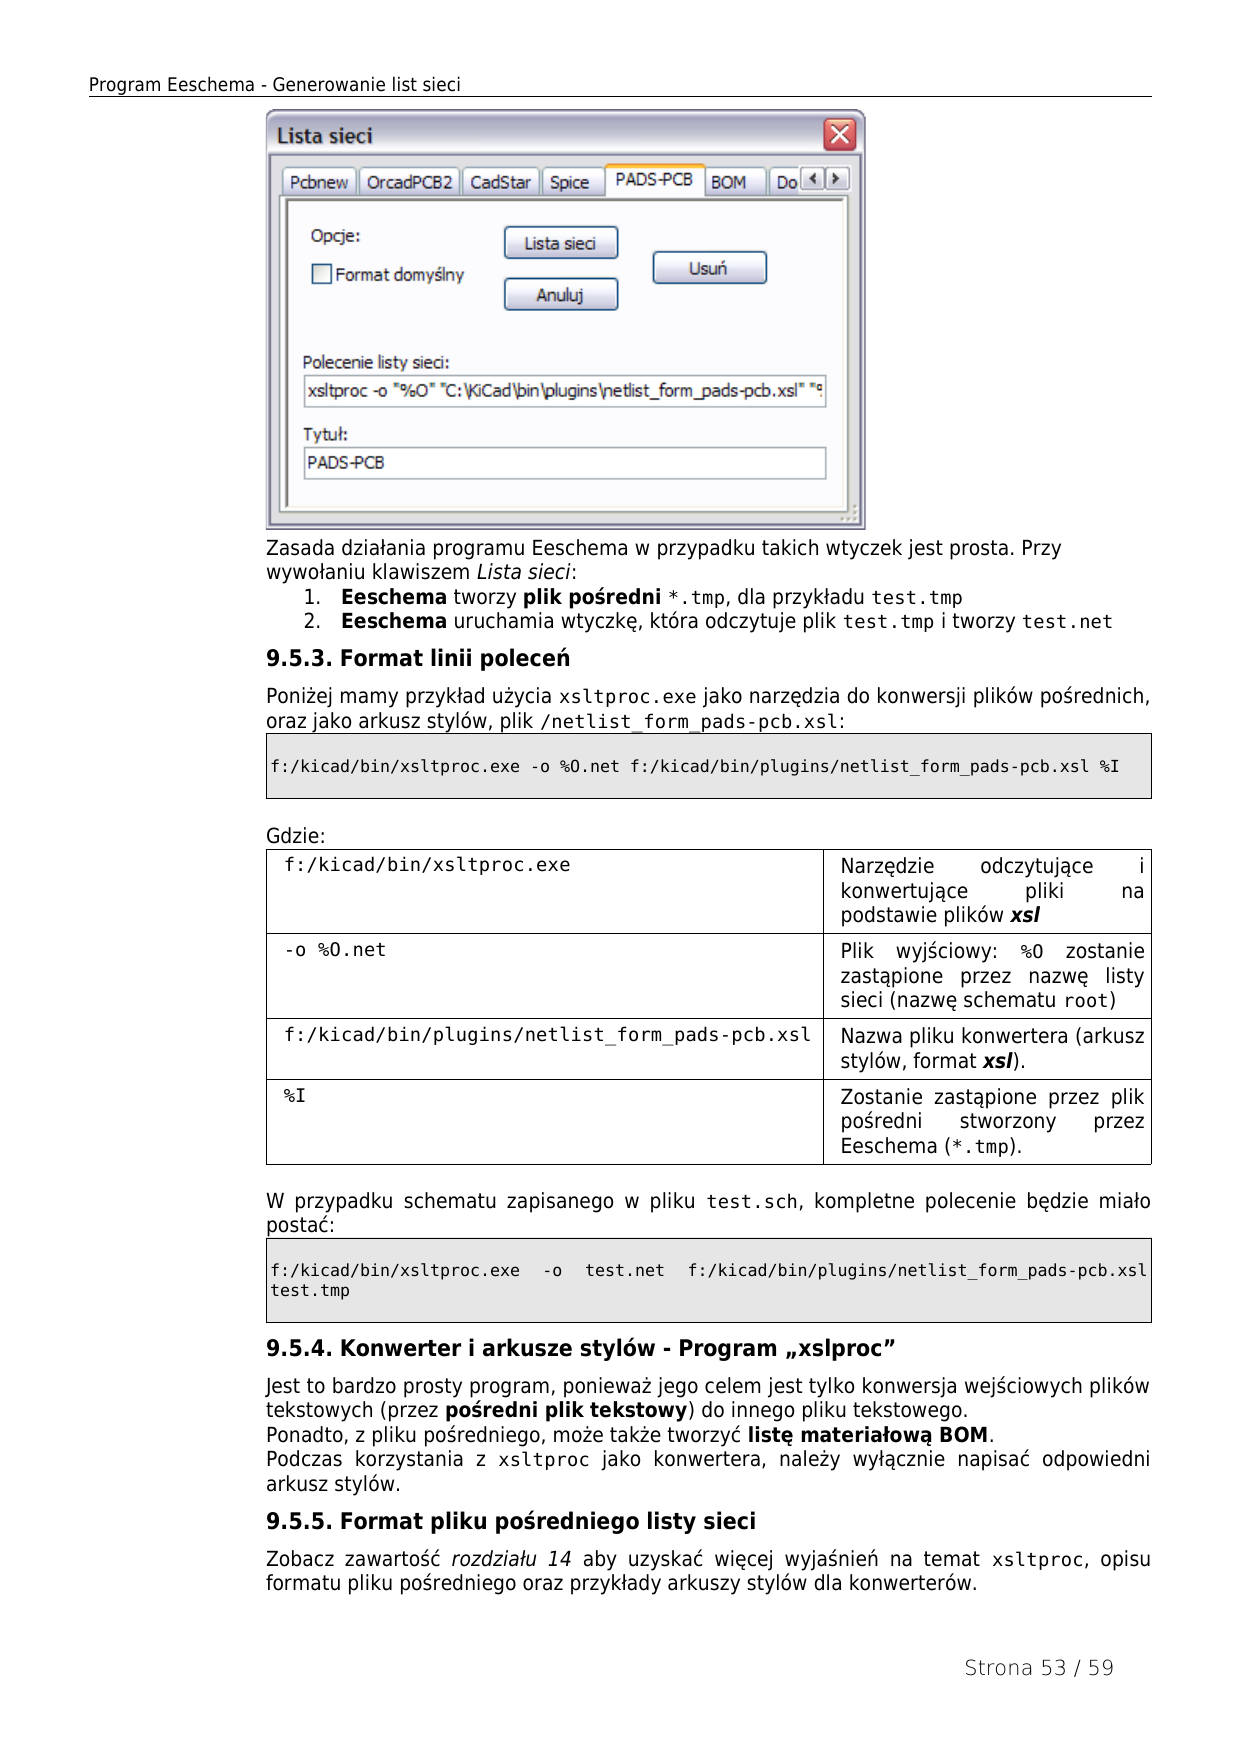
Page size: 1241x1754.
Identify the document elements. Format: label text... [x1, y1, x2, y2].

list Eeschema uruchamia wtyczkę, która odczytuje plik test.tmp i tworzy test.net [303, 609, 1152, 634]
list Eeschema tworzy plik pośredni *.tmp, dla przykładu test.tmp [303, 585, 1152, 609]
text W przypadku schematu zapisanego w pliku test.sch, kompletne polecenie będzie miało postać: [266, 1188, 1152, 1237]
table_cell %I [267, 1080, 823, 1164]
text Poniżej mamy przykład użycia xsltproc.exe jako narzędzia do konwersji plików pośrednich, oraz jako arkusz stylów, plik /netlist_form_pads-pcb.xsl: [266, 684, 1152, 733]
table_cell Plik wyjściowy: %O zostanie zastąpione przez nazwę listy sieci (nazwę schematu root) [824, 934, 1151, 1018]
table_cell Zostanie zastąpione przez plik pośredni stworzony przez Eeschema (*.tmp). [824, 1080, 1151, 1164]
table_header Narzędzie odczytujące i konwertujące pliki na podstawie plików xsl [824, 850, 1151, 933]
subtitle Konwerter i arkusze stylów - Program „xslproc” [266, 1335, 1152, 1362]
table_cell f:/kicad/bin/plugins/netlist_form_pads-pcb.xsl [267, 1019, 823, 1079]
text Zasada działania programu Eeschema w przypadku takich wtyczek jest prosta. Przy wywołaniu klawiszem Lista sieci: [266, 536, 1152, 585]
text f:/kicad/bin/xsltproc.exe -o %O.net f:/kicad/bin/plugins/netlist_form_pads-pcb.xsl %I [267, 753, 1151, 772]
picture [265, 109, 866, 530]
table_cell -o %O.net [267, 934, 823, 1018]
subtitle Format pliku pośredniego listy sieci [266, 1508, 1152, 1535]
text Gdzie: [266, 824, 1152, 848]
text Ponadto, z pliku pośredniego, może także tworzyć listę materiałową BOM. [266, 1423, 1152, 1447]
text Podczas korzystania z xsltproc jako konwertera, należy wyłącznie napisać odpowiedni arkusz stylów. [266, 1447, 1152, 1496]
text Jest to bardzo prosty program, ponieważ jego celem jest tylko konwersja wejściowych plików tekstowych (przez pośredni plik tekstowy) do innego pliku tekstowego. [266, 1374, 1152, 1423]
text f:/kicad/bin/xsltproc.exe -o test.net f:/kicad/bin/plugins/netlist_form_pads-pcb.xsl test.tmp [267, 1257, 1151, 1296]
text Zobacz zawartość rozdziału 14 aby uzyskać więcej wyjaśnień na temat xsltproc, opisu formatu pliku pośredniego oraz przykłady arkuszy stylów dla konwerterów. [266, 1547, 1152, 1596]
table_cell Nazwa pliku konwertera (arkusz stylów, format xsl). [824, 1019, 1151, 1079]
subtitle Format linii poleceń [266, 645, 1152, 672]
table_header f:/kicad/bin/xsltproc.exe [267, 850, 823, 933]
